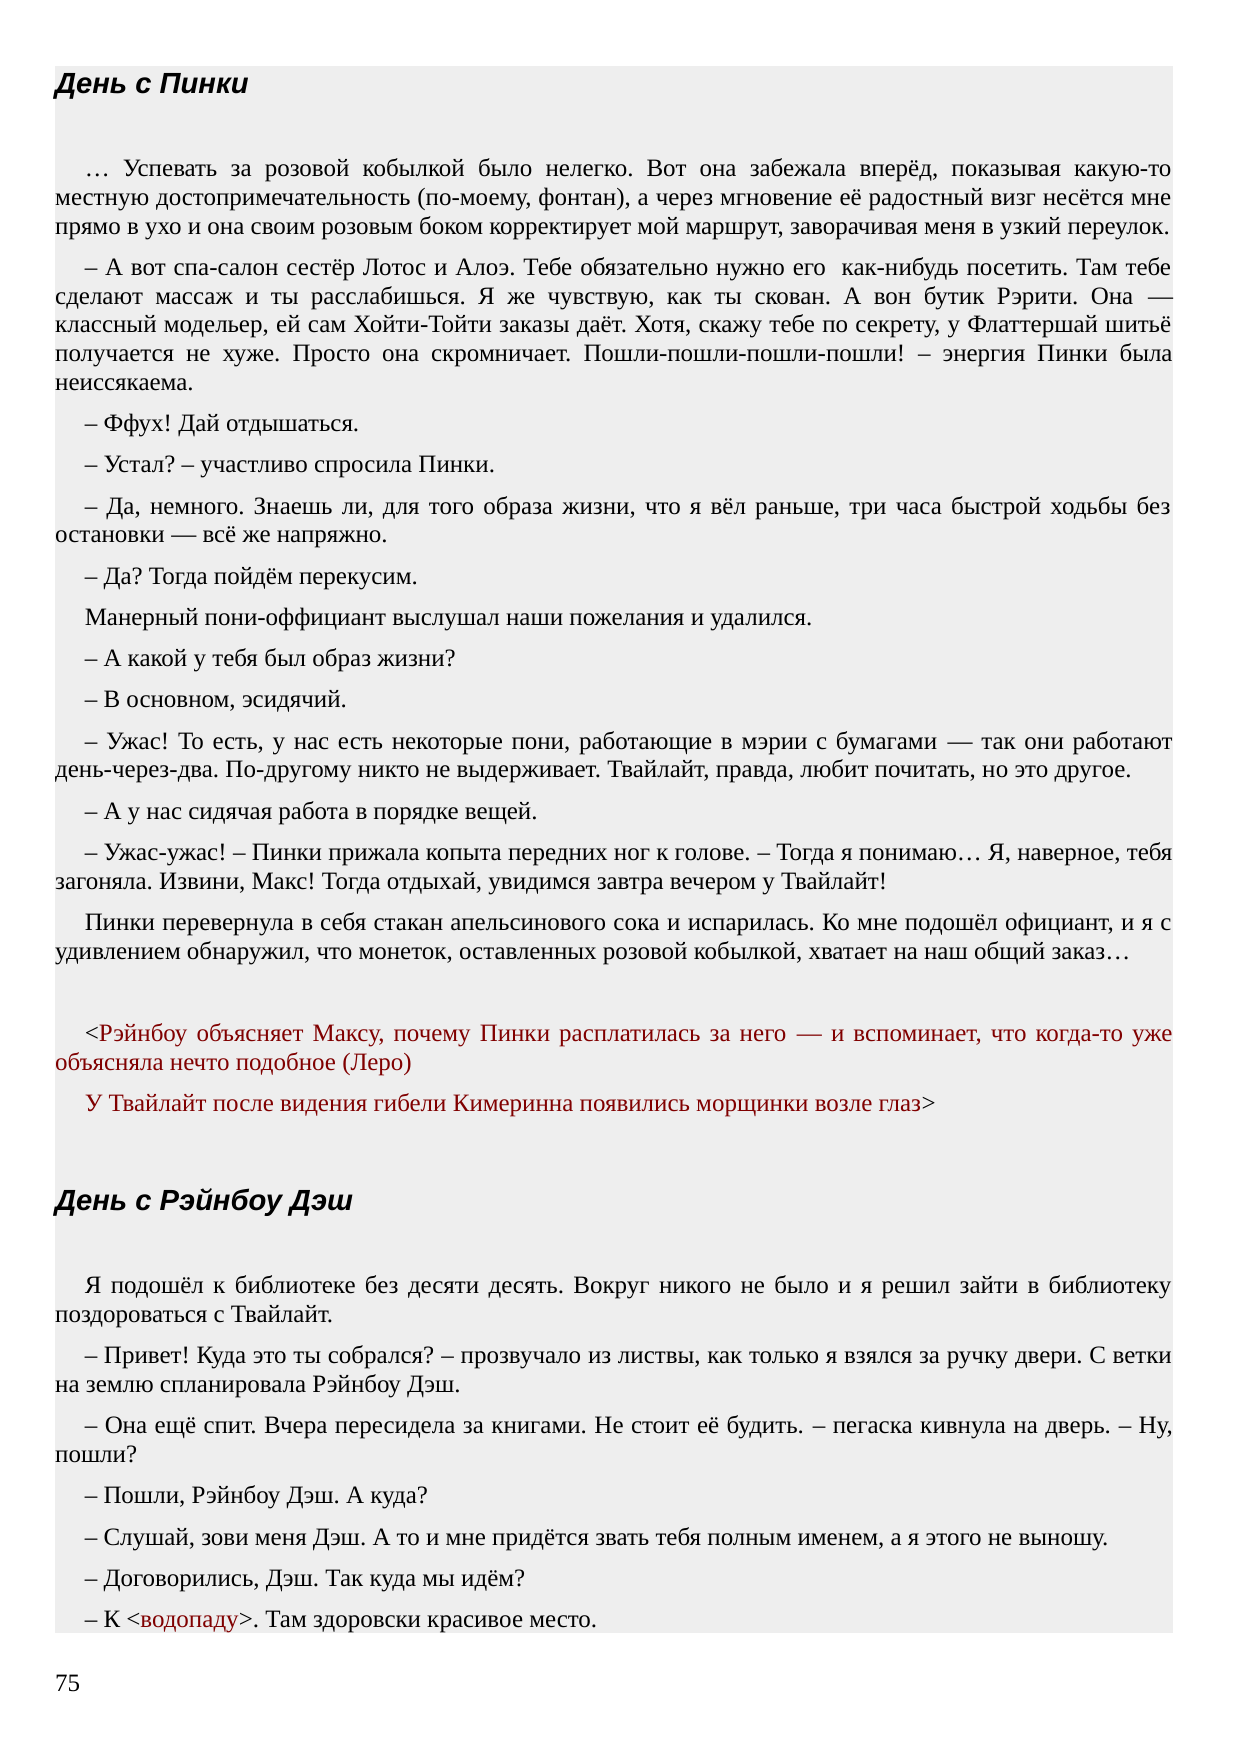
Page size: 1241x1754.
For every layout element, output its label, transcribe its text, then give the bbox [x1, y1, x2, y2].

subtitle День с Рэйнбоу Дэш [55, 1183, 1173, 1217]
text Пинки перевернула в себя стакан апельсинового сока и испарилась. Ко мне подошёл официант, и я с удивлением обнаружил, что монеток, оставленных розовой кобылкой, хватает на наш общий заказ… [55, 907, 1173, 964]
text – К <водопаду>. Там здоровски красивое место. [55, 1604, 1173, 1633]
text – Пошли, Рэйнбоу Дэш. А куда? [55, 1481, 1173, 1509]
text У Твайлайт после видения гибели Кимеринна появились морщинки возле глаз> [55, 1088, 1173, 1117]
text – Ужас-ужас! – Пинки прижала копыта передних ног к голове. – Тогда я понимаю… Я, наверное, тебя загоняла. Извини, Макс! Тогда отдыхай, увидимся завтра вечером у Твайлайт! [55, 837, 1173, 894]
text – В основном, эсидячий. [55, 684, 1173, 713]
text – Привет! Куда это ты собрался? – прозвучало из листвы, как только я взялся за ручку двери. С ветки на землю спланировала Рэйнбоу Дэш. [55, 1341, 1173, 1398]
text – Договорились, Дэш. Так куда мы идём? [55, 1563, 1173, 1592]
text – Да, немного. Знаешь ли, для того образа жизни, что я вёл раньше, три часа быстрой ходьбы без остановки — всё же напряжно. [55, 491, 1173, 548]
text – Слушай, зови меня Дэш. А то и мне придётся звать тебя полным именем, а я этого не выношу. [55, 1522, 1173, 1551]
text – А у нас сидячая работа в порядке вещей. [55, 796, 1173, 824]
text Манерный пони-оффициант выслушал наши пожелания и удалился. [55, 602, 1173, 631]
text <Рэйнбоу объясняет Максу, почему Пинки расплатилась за него — и вспоминает, что когда-то уже объясняла нечто подобное (Леро) [55, 1018, 1173, 1076]
text – Ужас! То есть, у нас есть некоторые пони, работающие в мэрии с бумагами — так они работают день-через-два. По-другому никто не выдерживает. Твайлайт, правда, любит почитать, но это другое. [55, 726, 1173, 783]
text – А вот спа-салон сестёр Лотос и Алоэ. Тебе обязательно нужно его как-нибудь посетить. Там тебе сделают массаж и ты расслабишься. Я же чувствую, как ты скован. А вон бутик Рэрити. Она — классный модельер, ей сам Хойти-Тойти заказы даёт. Хотя, скажу тебе по секрету, у Флаттершай шитьё получается не хуже. Просто она скромничает. Пошли-пошли-пошли-пошли! – энергия Пинки была неиссякаема. [55, 252, 1173, 396]
text – А какой у тебя был образ жизни? [55, 643, 1173, 672]
text – Устал? – участливо спросила Пинки. [55, 449, 1173, 478]
subtitle День с Пинки [55, 66, 1173, 99]
text – Она ещё спит. Вчера пересидела за книгами. Не стоит её будить. – пегаска кивнула на дверь. – Ну, пошли? [55, 1411, 1173, 1468]
text – Да? Тогда пойдём перекусим. [55, 561, 1173, 589]
text … Успевать за розовой кобылкой было нелегко. Вот она забежала вперёд, показывая какую-то местную достопримечательность (по-моему, фонтан), а через мгновение её радостный визг несётся мне прямо в ухо и она своим розовым боком корректирует мой маршрут, заворачивая меня в узкий переулок. [55, 153, 1173, 239]
text Я подошёл к библиотеке без десяти десять. Вокруг никого не было и я решил зайти в библиотеку поздороваться с Твайлайт. [55, 1271, 1173, 1328]
text – Ффух! Дай отдышаться. [55, 408, 1173, 437]
